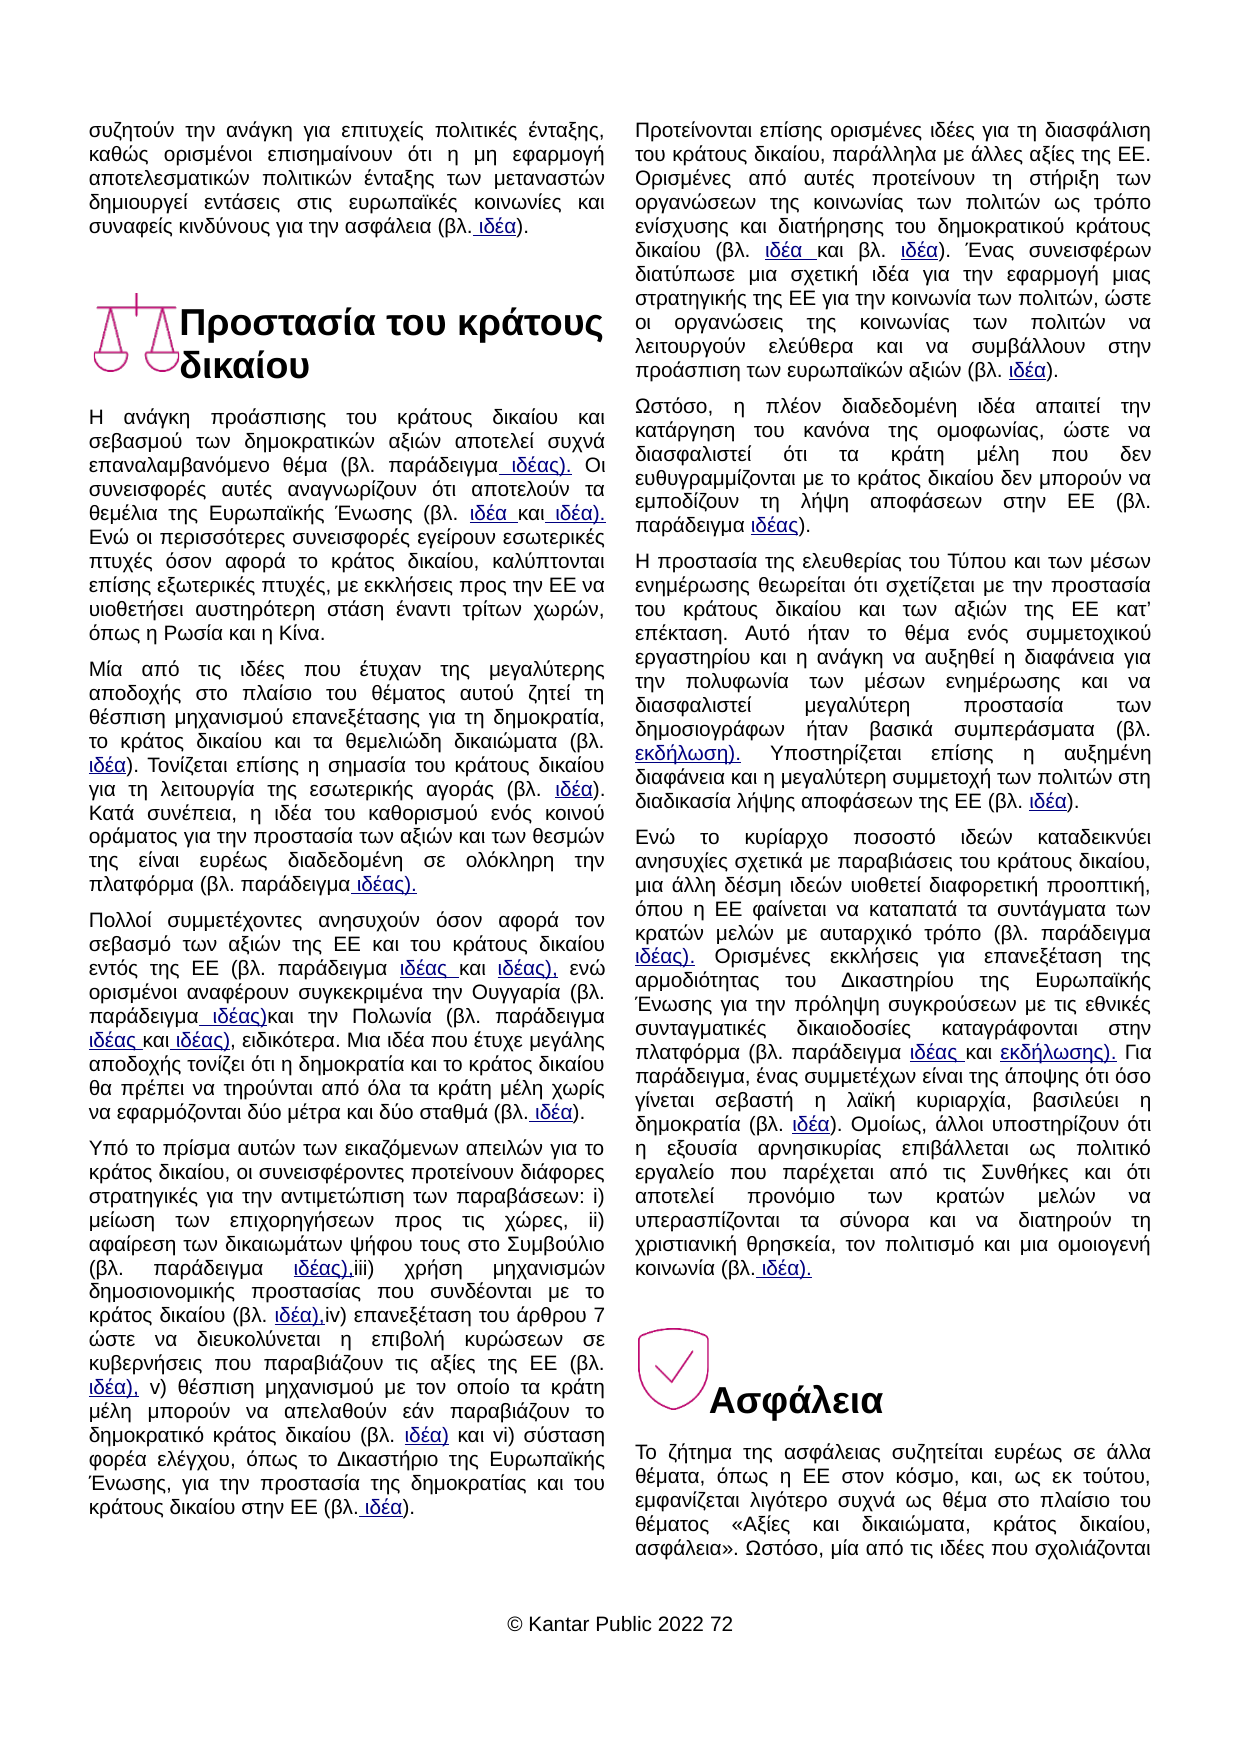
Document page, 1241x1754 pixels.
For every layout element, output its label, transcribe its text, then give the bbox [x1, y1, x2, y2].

text Το ζήτημα της ασφάλειας συζητείται ευρέως σε άλλα θέματα, όπως η ΕΕ στον κόσμο, και, ως εκ τούτου, εμφανίζεται λιγότερο συχνά ως θέμα στο πλαίσιο του θέματος «Αξίες και δικαιώματα, κράτος δικαίου, ασφάλεια». Ωστόσο, μία από τις ιδέες που σχολιάζονται [635, 1440, 1152, 1559]
picture [93, 293, 180, 372]
text Η προστασία της ελευθερίας του Τύπου και των μέσων ενημέρωσης θεωρείται ότι σχετίζεται με την προστασία του κράτους δικαίου και των αξιών της ΕΕ κατ’ επέκταση. Αυτό ήταν το θέμα ενός συμμετοχικού εργαστηρίου και η ανάγκη να αυξηθεί η διαφάνεια για την πολυφωνία των μέσων ενημέρωσης και να διασφαλιστεί μεγαλύτερη προστασία των δημοσιογράφων ήταν βασικά συμπεράσματα (βλ. εκδήλωση). Υποστηρίζεται επίσης η αυξημένη διαφάνεια και η μεγαλύτερη συμμετοχή των πολιτών στη διαδικασία λήψης αποφάσεων της ΕΕ (βλ. ιδέα). [635, 549, 1152, 813]
text Πολλοί συμμετέχοντες ανησυχούν όσον αφορά τον σεβασμό των αξιών της ΕΕ και του κράτους δικαίου εντός της ΕΕ (βλ. παράδειγμα ιδέας και ιδέας), ενώ ορισμένοι αναφέρουν συγκεκριμένα την Ουγγαρία (βλ. παράδειγμα ιδέας)και την Πολωνία (βλ. παράδειγμα ιδέας και ιδέας), ειδικότερα. Μια ιδέα που έτυχε μεγάλης αποδοχής τονίζει ότι η δημοκρατία και το κράτος δικαίου θα πρέπει να τηρούνται από όλα τα κράτη μέλη χωρίς να εφαρμόζονται δύο μέτρα και δύο σταθμά (βλ. ιδέα). [88, 908, 605, 1124]
text Η ανάγκη προάσπισης του κράτους δικαίου και σεβασμού των δημοκρατικών αξιών αποτελεί συχνά επαναλαμβανόμενο θέμα (βλ. παράδειγμα ιδέας). Οι συνεισφορές αυτές αναγνωρίζουν ότι αποτελούν τα θεμέλια της Ευρωπαϊκής Ένωσης (βλ. ιδέα και ιδέα). Ενώ οι περισσότερες συνεισφορές εγείρουν εσωτερικές πτυχές όσον αφορά το κράτος δικαίου, καλύπτονται επίσης εξωτερικές πτυχές, με εκκλήσεις προς την ΕΕ να υιοθετήσει αυστηρότερη στάση έναντι τρίτων χωρών, όπως η Ρωσία και η Κίνα. [88, 405, 605, 645]
text συζητούν την ανάγκη για επιτυχείς πολιτικές ένταξης, καθώς ορισμένοι επισημαίνουν ότι η μη εφαρμογή αποτελεσματικών πολιτικών ένταξης των μεταναστών δημιουργεί εντάσεις στις ευρωπαϊκές κοινωνίες και συναφείς κινδύνους για την ασφάλεια (βλ. ιδέα). [88, 118, 605, 238]
text Ωστόσο, η πλέον διαδεδομένη ιδέα απαιτεί την κατάργηση του κανόνα της ομοφωνίας, ώστε να διασφαλιστεί ότι τα κράτη μέλη που δεν ευθυγραμμίζονται με το κράτος δικαίου δεν μπορούν να εμποδίζουν τη λήψη αποφάσεων στην ΕΕ (βλ. παράδειγμα ιδέας). [635, 393, 1152, 537]
subtitle Ασφάλεια [635, 1378, 1152, 1421]
text Προτείνονται επίσης ορισμένες ιδέες για τη διασφάλιση του κράτους δικαίου, παράλληλα με άλλες αξίες της ΕΕ. Ορισμένες από αυτές προτείνουν τη στήριξη των οργανώσεων της κοινωνίας των πολιτών ως τρόπο ενίσχυσης και διατήρησης του δημοκρατικού κράτους δικαίου (βλ. ιδέα και βλ. ιδέα). Ένας συνεισφέρων διατύπωσε μια σχετική ιδέα για την εφαρμογή μιας στρατηγικής της ΕΕ για την κοινωνία των πολιτών, ώστε οι οργανώσεις της κοινωνίας των πολιτών να λειτουργούν ελεύθερα και να συμβάλλουν στην προάσπιση των ευρωπαϊκών αξιών (βλ. ιδέα). [635, 118, 1152, 382]
text Μία από τις ιδέες που έτυχαν της μεγαλύτερης αποδοχής στο πλαίσιο του θέματος αυτού ζητεί τη θέσπιση μηχανισμού επανεξέτασης για τη δημοκρατία, το κράτος δικαίου και τα θεμελιώδη δικαιώματα (βλ. ιδέα). Τονίζεται επίσης η σημασία του κράτους δικαίου για τη λειτουργία της εσωτερικής αγοράς (βλ. ιδέα). Κατά συνέπεια, η ιδέα του καθορισμού ενός κοινού οράματος για την προστασία των αξιών και των θεσμών της είναι ευρέως διαδεδομένη σε ολόκληρη την πλατφόρμα (βλ. παράδειγμα ιδέας). [88, 657, 605, 896]
text Ενώ το κυρίαρχο ποσοστό ιδεών καταδεικνύει ανησυχίες σχετικά με παραβιάσεις του κράτους δικαίου, μια άλλη δέσμη ιδεών υιοθετεί διαφορετική προοπτική, όπου η ΕΕ φαίνεται να καταπατά τα συντάγματα των κρατών μελών με αυταρχικό τρόπο (βλ. παράδειγμα ιδέας). Ορισμένες εκκλήσεις για επανεξέταση της αρμοδιότητας του Δικαστηρίου της Ευρωπαϊκής Ένωσης για την πρόληψη συγκρούσεων με τις εθνικές συνταγματικές δικαιοδοσίες καταγράφονται στην πλατφόρμα (βλ. παράδειγμα ιδέας και εκδήλωσης). Για παράδειγμα, ένας συμμετέχων είναι της άποψης ότι όσο γίνεται σεβαστή η λαϊκή κυριαρχία, βασιλεύει η δημοκρατία (βλ. ιδέα). Ομοίως, άλλοι υποστηρίζουν ότι η εξουσία αρνησικυρίας επιβάλλεται ως πολιτικό εργαλείο που παρέχεται από τις Συνθήκες και ότι αποτελεί προνόμιο των κρατών μελών να υπερασπίζονται τα σύνορα και να διατηρούν τη χριστιανική θρησκεία, τον πολιτισμό και μια ομοιογενή κοινωνία (βλ. ιδέα). [635, 824, 1152, 1280]
picture [638, 1328, 709, 1410]
text Υπό το πρίσμα αυτών των εικαζόμενων απειλών για το κράτος δικαίου, οι συνεισφέροντες προτείνουν διάφορες στρατηγικές για την αντιμετώπιση των παραβάσεων: i) μείωση των επιχορηγήσεων προς τις χώρες, ii) αφαίρεση των δικαιωμάτων ψήφου τους στο Συμβούλιο (βλ. παράδειγμα ιδέας),iii) χρήση μηχανισμών δημοσιονομικής προστασίας που συνδέονται με το κράτος δικαίου (βλ. ιδέα),iv) επανεξέταση του άρθρου 7 ώστε να διευκολύνεται η επιβολή κυρώσεων σε κυβερνήσεις που παραβιάζουν τις αξίες της ΕΕ (βλ. ιδέα), v) θέσπιση μηχανισμού με τον οποίο τα κράτη μέλη μπορούν να απελαθούν εάν παραβιάζουν το δημοκρατικό κράτος δικαίου (βλ. ιδέα) και vi) σύσταση φορέα ελέγχου, όπως το Δικαστήριο της Ευρωπαϊκής Ένωσης, για την προστασία της δημοκρατίας και του κράτους δικαίου στην ΕΕ (βλ. ιδέα). [88, 1136, 605, 1519]
subtitle Προστασία του κράτους δικαίου [88, 372, 605, 387]
